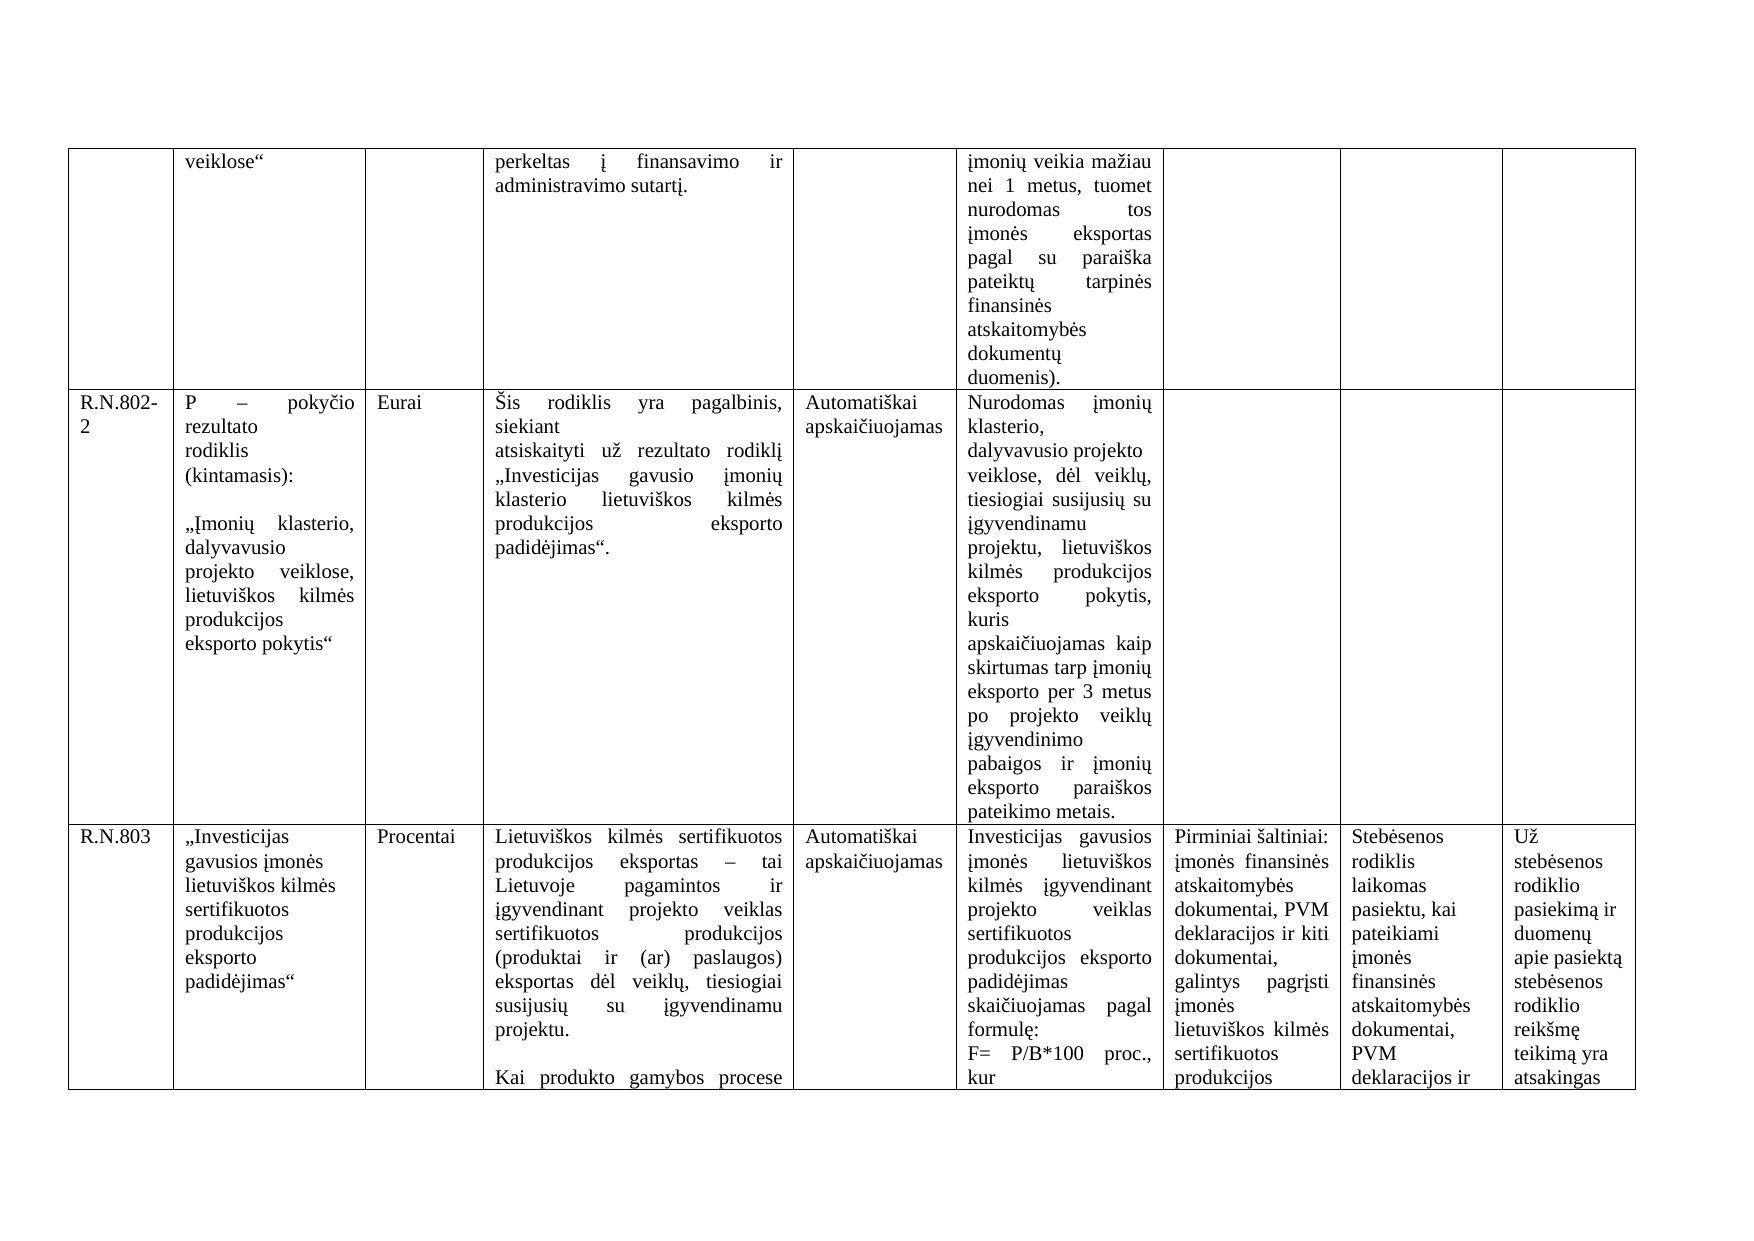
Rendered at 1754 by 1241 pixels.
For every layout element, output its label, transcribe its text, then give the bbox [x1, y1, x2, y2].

table_cell Lietuviškos kilmės sertifikuotos produkcijos eksportas – tai Lietuvoje pagamintos ir įgyvendinant projekto veiklas sertifikuotos produkcijos (produktai ir (ar) paslaugos) eksportas dėl veiklų, tiesiogiai susijusių su įgyvendinamu projektu. Kai produkto gamybos procese [484, 825, 793, 1089]
table_cell Šis rodiklis yra pagalbinis, siekiant atsiskaityti už rezultato rodiklį „Investicijas gavusio įmonių klasterio lietuviškos kilmės produkcijos eksporto padidėjimas“. [484, 390, 793, 823]
table_cell perkeltas į finansavimo ir administravimo sutartį. [484, 149, 793, 389]
table_cell [1341, 390, 1502, 823]
table_cell [69, 149, 173, 389]
table_cell Procentai [366, 825, 483, 1089]
table_cell P – pokyčio rezultato rodiklis (kintamasis): „Įmonių klasterio, dalyvavusio projekto veiklose, lietuviškos kilmės produkcijos eksporto pokytis“ [174, 390, 365, 823]
table_cell veiklose“ [174, 149, 365, 389]
table_cell Stebėsenos rodiklis laikomas pasiektu, kai pateikiami įmonės finansinės atskaitomybės dokumentai, PVM deklaracijos ir [1341, 825, 1502, 1089]
table_cell Už stebėsenos rodiklio pasiekimą ir duomenų apie pasiektą stebėsenos rodiklio reikšmę teikimą yra atsakingas [1503, 825, 1635, 1089]
table_cell Automatiškai apskaičiuojamas [794, 825, 956, 1089]
table_cell [1503, 390, 1635, 823]
table_cell įmonių veikia mažiau nei 1 metus, tuomet nurodomas tos įmonės eksportas pagal su paraiška pateiktų tarpinės finansinės atskaitomybės dokumentų duomenis). [957, 149, 1163, 389]
table_cell Nurodomas įmonių klasterio, dalyvavusio projekto veiklose, dėl veiklų, tiesiogiai susijusių su įgyvendinamu projektu, lietuviškos kilmės produkcijos eksporto pokytis, kuris apskaičiuojamas kaip skirtumas tarp įmonių eksporto per 3 metus po projekto veiklų įgyvendinimo pabaigos ir įmonių eksporto paraiškos pateikimo metais. [957, 390, 1163, 823]
table_cell [1164, 390, 1340, 823]
table_cell [1341, 149, 1502, 389]
table_cell Investicijas gavusios įmonės lietuviškos kilmės įgyvendinant projekto veiklas sertifikuotos produkcijos eksporto padidėjimas skaičiuojamas pagal formulę: F= P/B*100 proc., kur [957, 825, 1163, 1089]
table_cell R.N.803 [69, 825, 173, 1089]
table_cell Eurai [366, 390, 483, 823]
table_cell [1503, 149, 1635, 389]
table_cell Automatiškai apskaičiuojamas [794, 390, 956, 823]
table_cell „Investicijas gavusios įmonės lietuviškos kilmės sertifikuotos produkcijos eksporto padidėjimas“ [174, 825, 365, 1089]
table_cell [794, 149, 956, 389]
table_cell [1164, 149, 1340, 389]
table_cell Pirminiai šaltiniai: įmonės finansinės atskaitomybės dokumentai, PVM deklaracijos ir kiti dokumentai, galintys pagrįsti įmonės lietuviškos kilmės sertifikuotos produkcijos [1164, 825, 1340, 1089]
table_cell R.N.802-2 [69, 390, 173, 823]
table_cell [366, 149, 483, 389]
